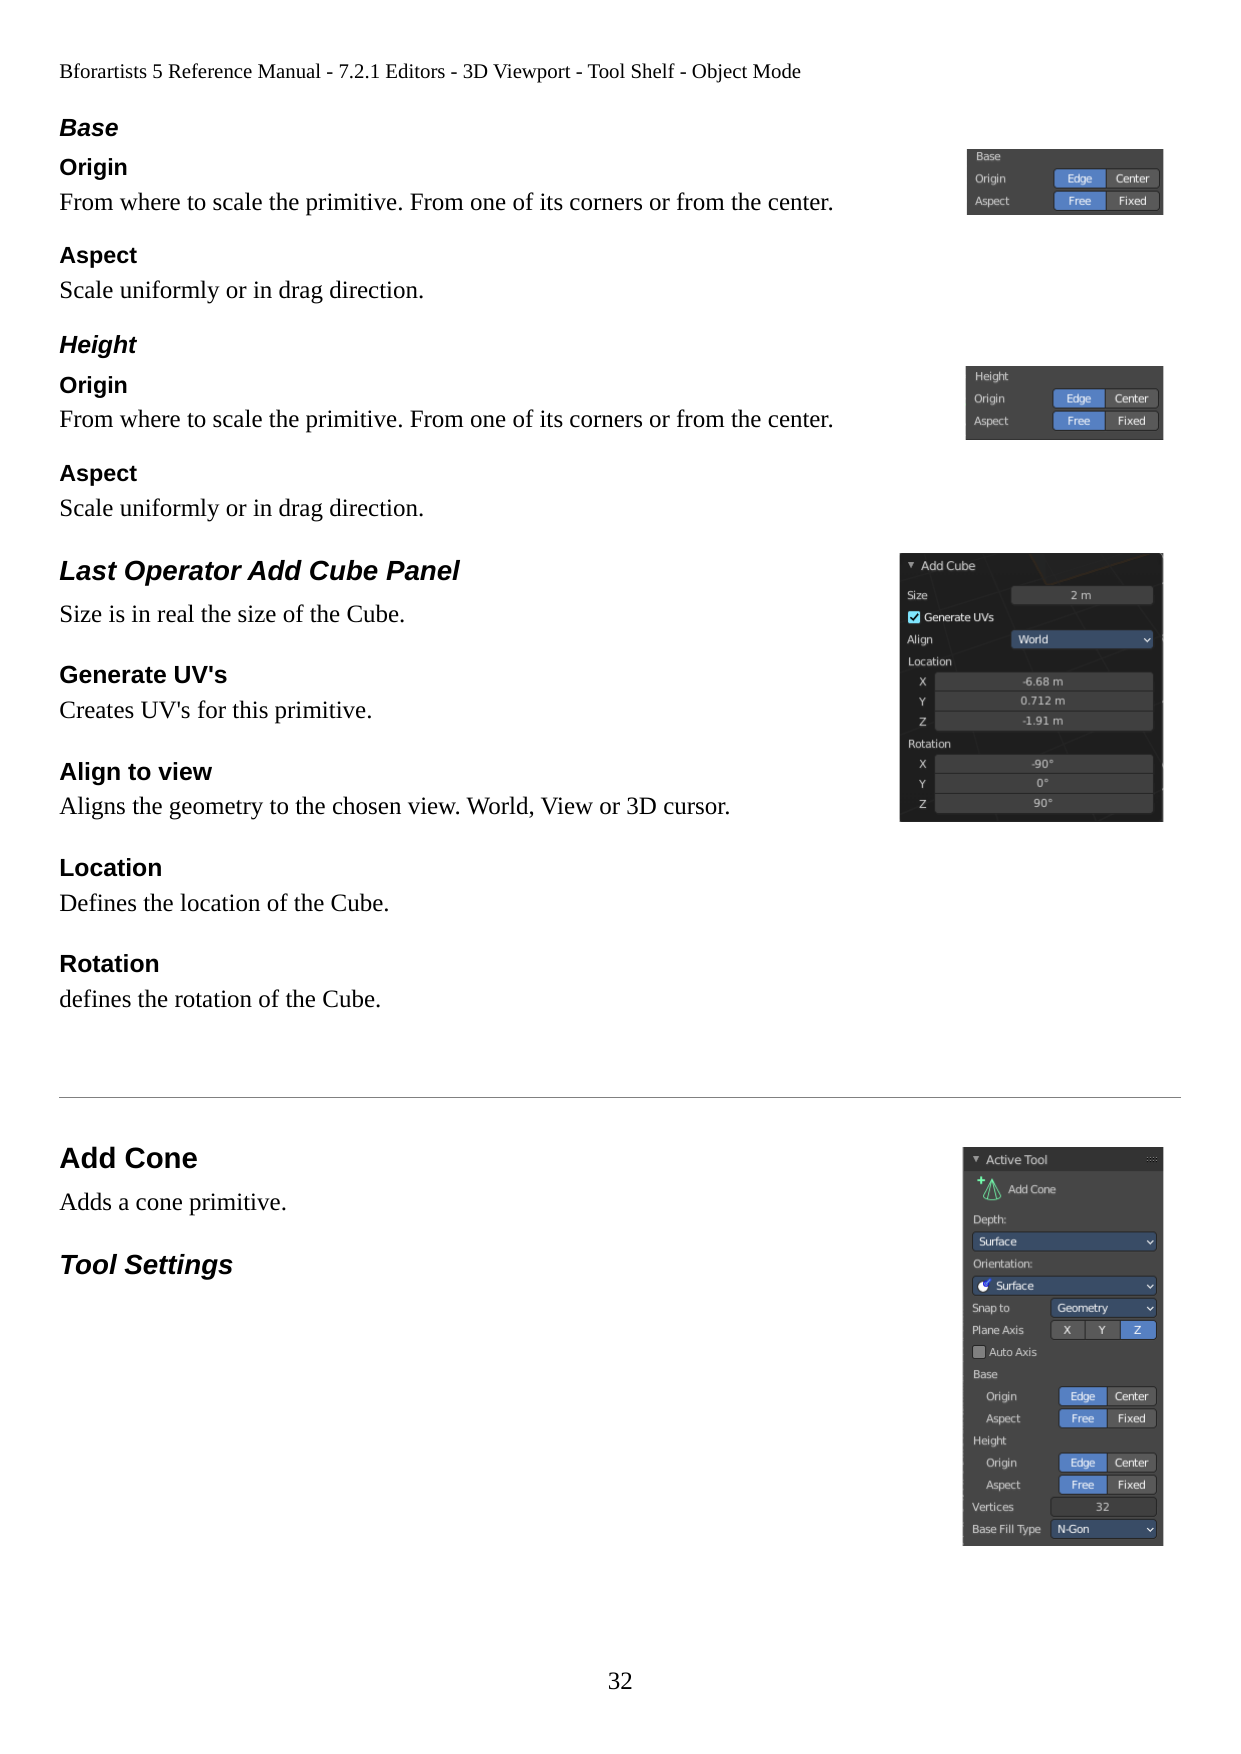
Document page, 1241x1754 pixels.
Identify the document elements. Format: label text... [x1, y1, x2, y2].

subtitle Aspect [59, 242, 1181, 269]
subtitle Align to view [59, 757, 899, 785]
subtitle Height [59, 330, 1181, 359]
text [1164, 1187, 1181, 1216]
subtitle Generate UV's [59, 660, 899, 689]
picture [899, 553, 1164, 822]
picture [966, 149, 1164, 215]
picture [962, 1147, 1164, 1546]
subtitle Tool Settings [59, 1249, 962, 1281]
subtitle Last Operator Add Cube Panel [59, 554, 899, 586]
text Scale uniformly or in drag direction. [59, 493, 1181, 521]
text Size is in real the size of the Cube. [59, 599, 899, 627]
text From where to scale the primitive. From one of its corners or from the center. [59, 404, 965, 433]
text Scale uniformly or in drag direction. [59, 275, 1181, 304]
subtitle Base [59, 113, 1181, 141]
text defines the rotation of the Cube. [59, 984, 1181, 1013]
subtitle Location [59, 853, 1181, 881]
subtitle [1164, 1249, 1181, 1281]
picture [965, 366, 1164, 440]
subtitle Add Cone [59, 1141, 1181, 1175]
subtitle Origin [59, 154, 966, 180]
subtitle Origin [59, 371, 965, 398]
text From where to scale the primitive. From one of its corners or from the center. [59, 187, 966, 215]
text Aligns the geometry to the chosen view. World, View or 3D cursor. [59, 791, 899, 820]
subtitle Aspect [59, 460, 1181, 486]
subtitle [1164, 757, 1181, 785]
text Adds a cone primitive. [59, 1187, 962, 1216]
text Creates UV's for this primitive. [59, 695, 899, 724]
subtitle [1164, 660, 1181, 689]
subtitle Rotation [59, 949, 1181, 978]
subtitle [1164, 154, 1181, 180]
subtitle [1164, 371, 1181, 398]
text Defines the location of the Cube. [59, 888, 1181, 916]
